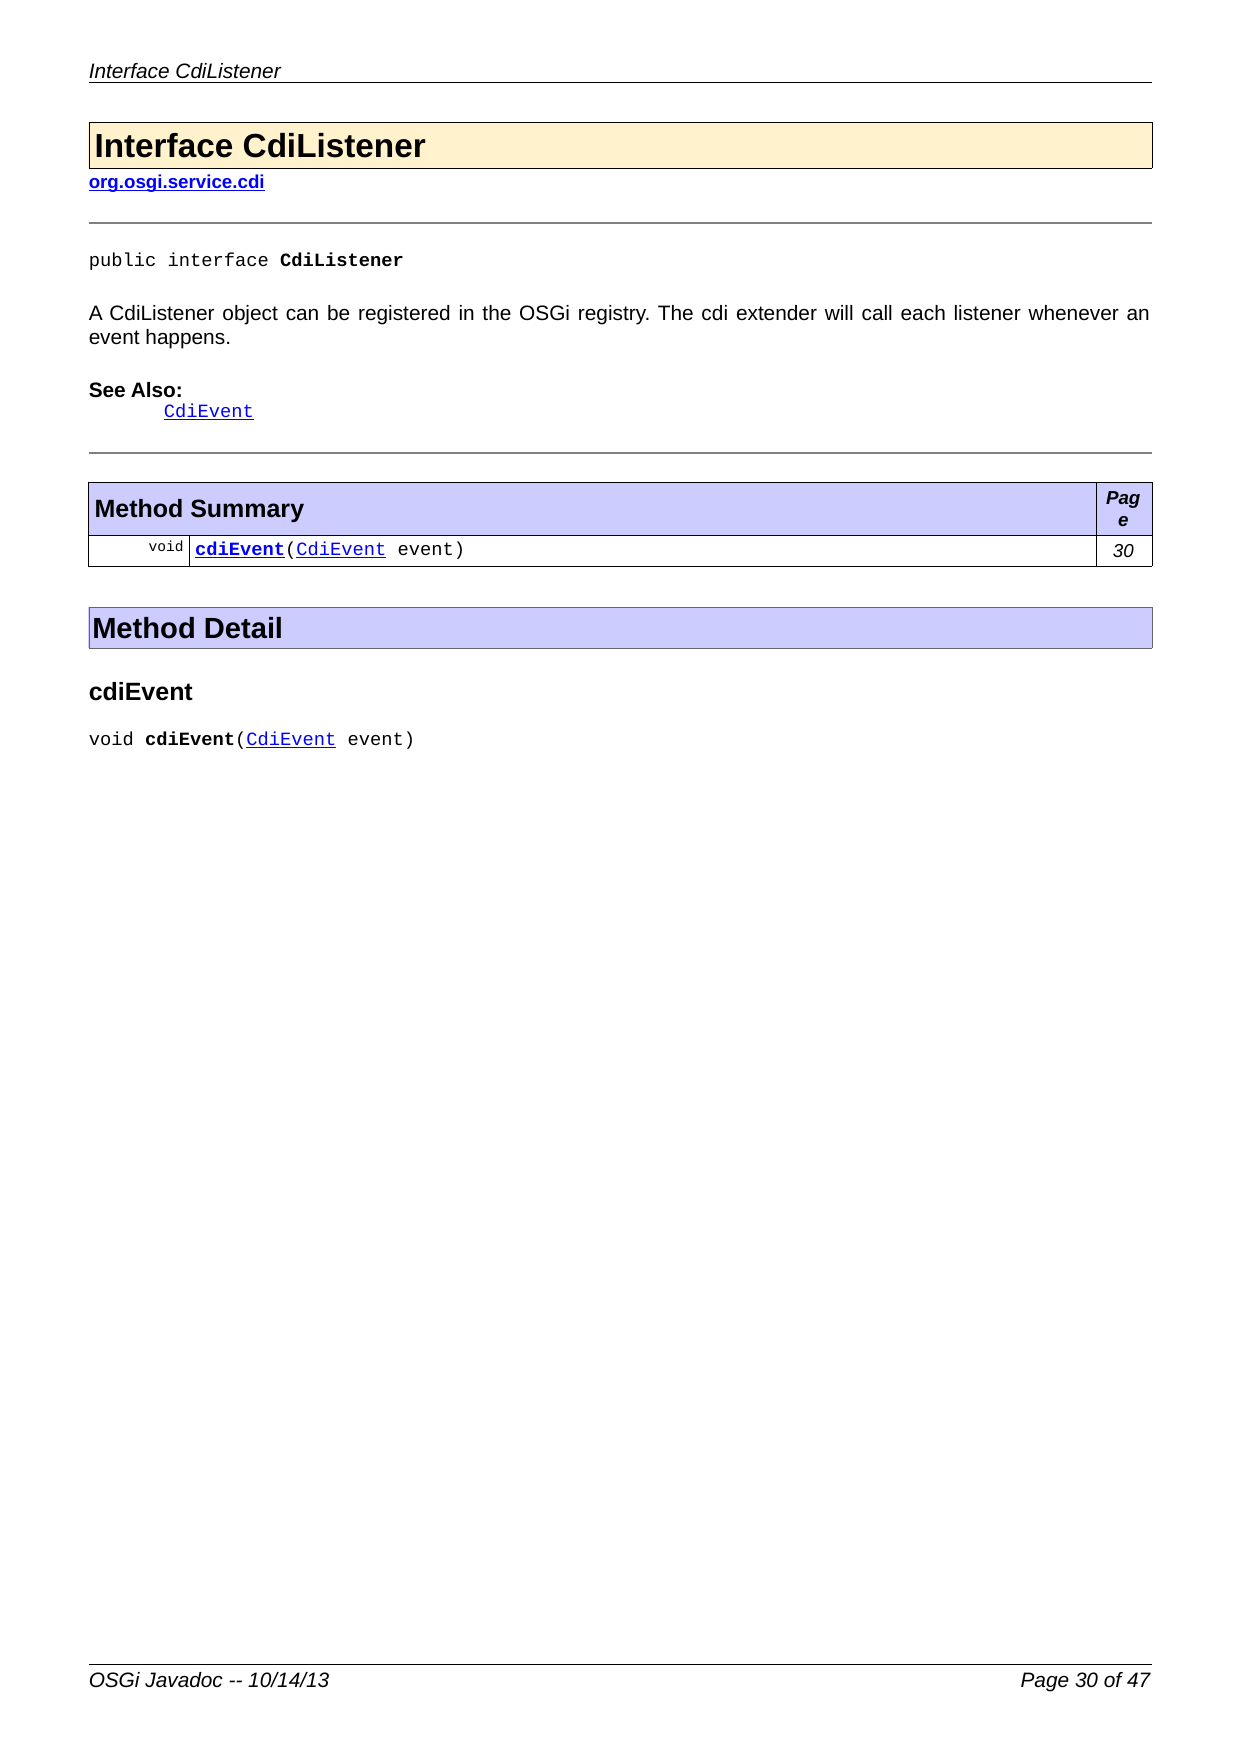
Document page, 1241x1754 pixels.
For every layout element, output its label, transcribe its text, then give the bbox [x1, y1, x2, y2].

text CdiEvent [163, 402, 1152, 423]
table_header Page [1097, 483, 1152, 535]
table_cell [1097, 536, 1152, 566]
text org.osgi.service.cdi [88, 171, 1152, 193]
table_header Method Summary [89, 483, 1096, 535]
text A CdiListener object can be registered in the OSGi registry. The cdi extender will call each listener whenever an event happens. [88, 301, 1152, 349]
subtitle Interface CdiListener [90, 123, 1152, 168]
text See Also: [88, 378, 1152, 402]
table_cell cdiEvent(CdiEvent event) [190, 536, 1096, 566]
text public interface CdiListener [88, 250, 1152, 272]
text void cdiEvent(CdiEvent event) [88, 729, 1152, 751]
table_cell void [89, 536, 189, 566]
subtitle cdiEvent [88, 676, 1152, 705]
subtitle Method Detail [90, 608, 1152, 648]
